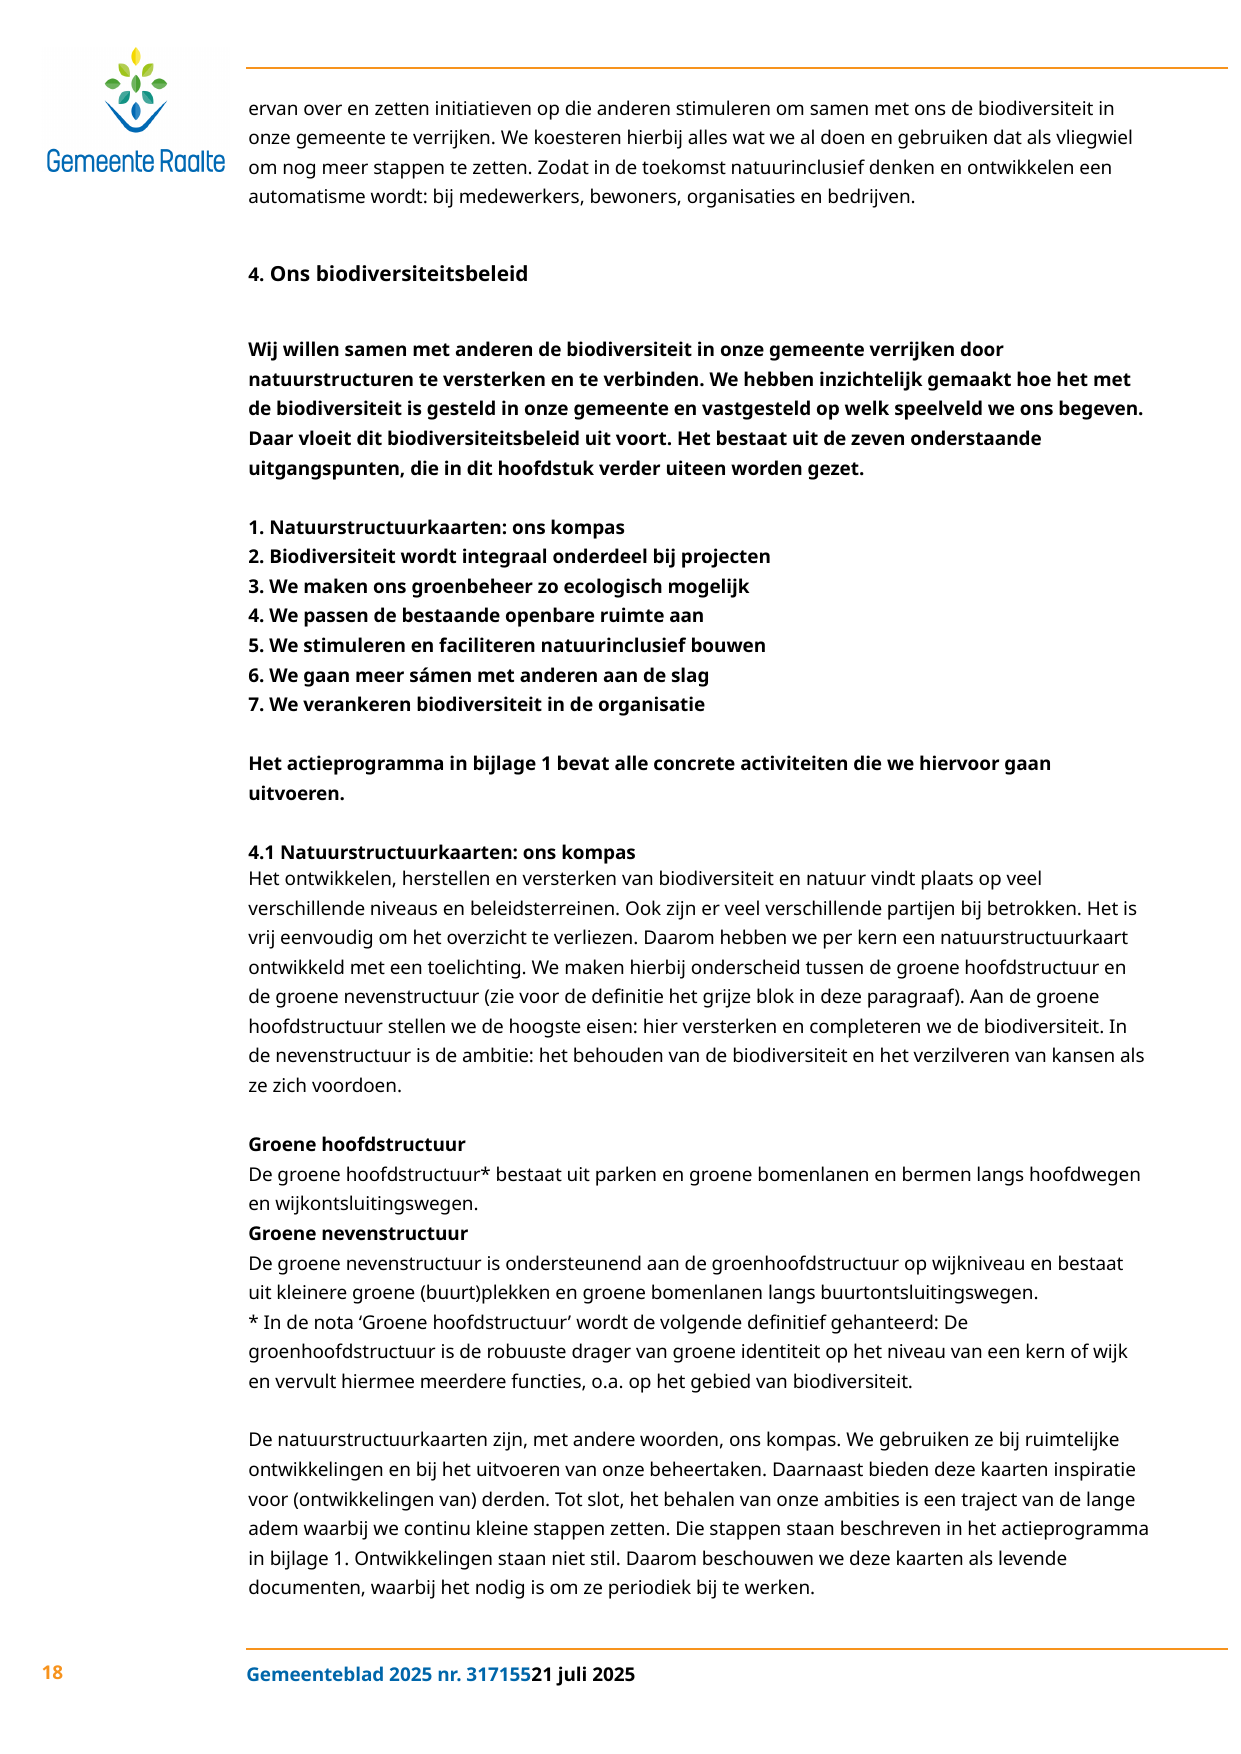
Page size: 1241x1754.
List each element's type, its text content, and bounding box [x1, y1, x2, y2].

picture [41, 47, 231, 172]
text 4. Ons biodiversiteitsbeleid [248, 259, 1152, 287]
text 6. We gaan meer sámen met anderen aan de slag [248, 662, 1152, 688]
text 1. Natuurstructuurkaarten: ons kompas [248, 514, 1152, 540]
table_header Groene hoofdstructuur De groene hoofdstructuur* bestaat uit parken en groene bomenlanen en bermen langs hoofdwegen en wijkontsluitingswegen. Groene nevenstructuur De groene nevenstructuur is ondersteunend aan de groenhoofdstructuur op wijkniveau en bestaat uit kleinere groene (buurt)plekken en groene bomenlanen langs buurtontsluitingswegen. * In de nota ‘Groene hoofdstructuur’ wordt de volgende definitief gehanteerd: De groenhoofdstructuur is de robuuste drager van groene identiteit op het niveau van een kern of wijk en vervult hiermee meerdere functies, o.a. op het gebied van biodiversiteit. [248, 1131, 1152, 1394]
text 3. We maken ons groenbeheer zo ecologisch mogelijk [248, 573, 1152, 599]
text Het ontwikkelen, herstellen en versterken van biodiversiteit en natuur vindt plaats op veel verschillende niveaus en beleidsterreinen. Ook zijn er veel verschillende partijen bij betrokken. Het is vrij eenvoudig om het overzicht te verliezen. Daarom hebben we per kern een natuurstructuurkaart ontwikkeld met een toelichting. We maken hierbij onderscheid tussen de groene hoofdstructuur en de groene nevenstructuur (zie voor de definitie het grijze blok in deze paragraaf). Aan de groene hoofdstructuur stellen we de hoogste eisen: hier versterken en completeren we de biodiversiteit. In de nevenstructuur is de ambitie: het behouden van de biodiversiteit en het verzilveren van kansen als ze zich voordoen. [248, 865, 1152, 1098]
text 2. Biodiversiteit wordt integraal onderdeel bij projecten [248, 543, 1152, 569]
text De natuurstructuurkaarten zijn, met andere woorden, ons kompas. We gebruiken ze bij ruimtelijke ontwikkelingen en bij het uitvoeren van onze beheertaken. Daarnaast bieden deze kaarten inspiratie voor (ontwikkelingen van) derden. Tot slot, het behalen van onze ambities is een traject van de lange adem waarbij we continu kleine stappen zetten. Die stappen staan beschreven in het actieprogramma in bijlage 1. Ontwikkelingen staan niet stil. Daarom beschouwen we deze kaarten als levende documenten, waarbij het nodig is om ze periodiek bij te werken. [248, 1427, 1152, 1600]
text 4.1 Natuurstructuurkaarten: ons kompas [248, 839, 1152, 865]
text 7. We verankeren biodiversiteit in de organisatie [248, 691, 1152, 717]
text 5. We stimuleren en faciliteren natuurinclusief bouwen [248, 632, 1152, 658]
text 4. We passen de bestaande openbare ruimte aan [248, 603, 1152, 628]
text Wij willen samen met anderen de biodiversiteit in onze gemeente verrijken door natuurstructuren te versterken en te verbinden. We hebben inzichtelijk gemaakt hoe het met de biodiversiteit is gesteld in onze gemeente en vastgesteld op welk speelveld we ons begeven. Daar vloeit dit biodiversiteitsbeleid uit voort. Het bestaat uit de zeven onderstaande uitgangspunten, die in dit hoofdstuk verder uiteen worden gezet. [248, 336, 1152, 481]
text Het actieprogramma in bijlage 1 bevat alle concrete activiteiten die we hiervoor gaan uitvoeren. [248, 751, 1152, 806]
text ervan over en zetten initiatieven op die anderen stimuleren om samen met ons de biodiversiteit in onze gemeente te verrijken. We koesteren hierbij alles wat we al doen en gebruiken dat als vliegwiel om nog meer stappen te zetten. Zodat in de toekomst natuurinclusief denken en ontwikkelen een automatisme wordt: bij medewerkers, bewoners, organisaties en bedrijven. [248, 95, 1152, 209]
